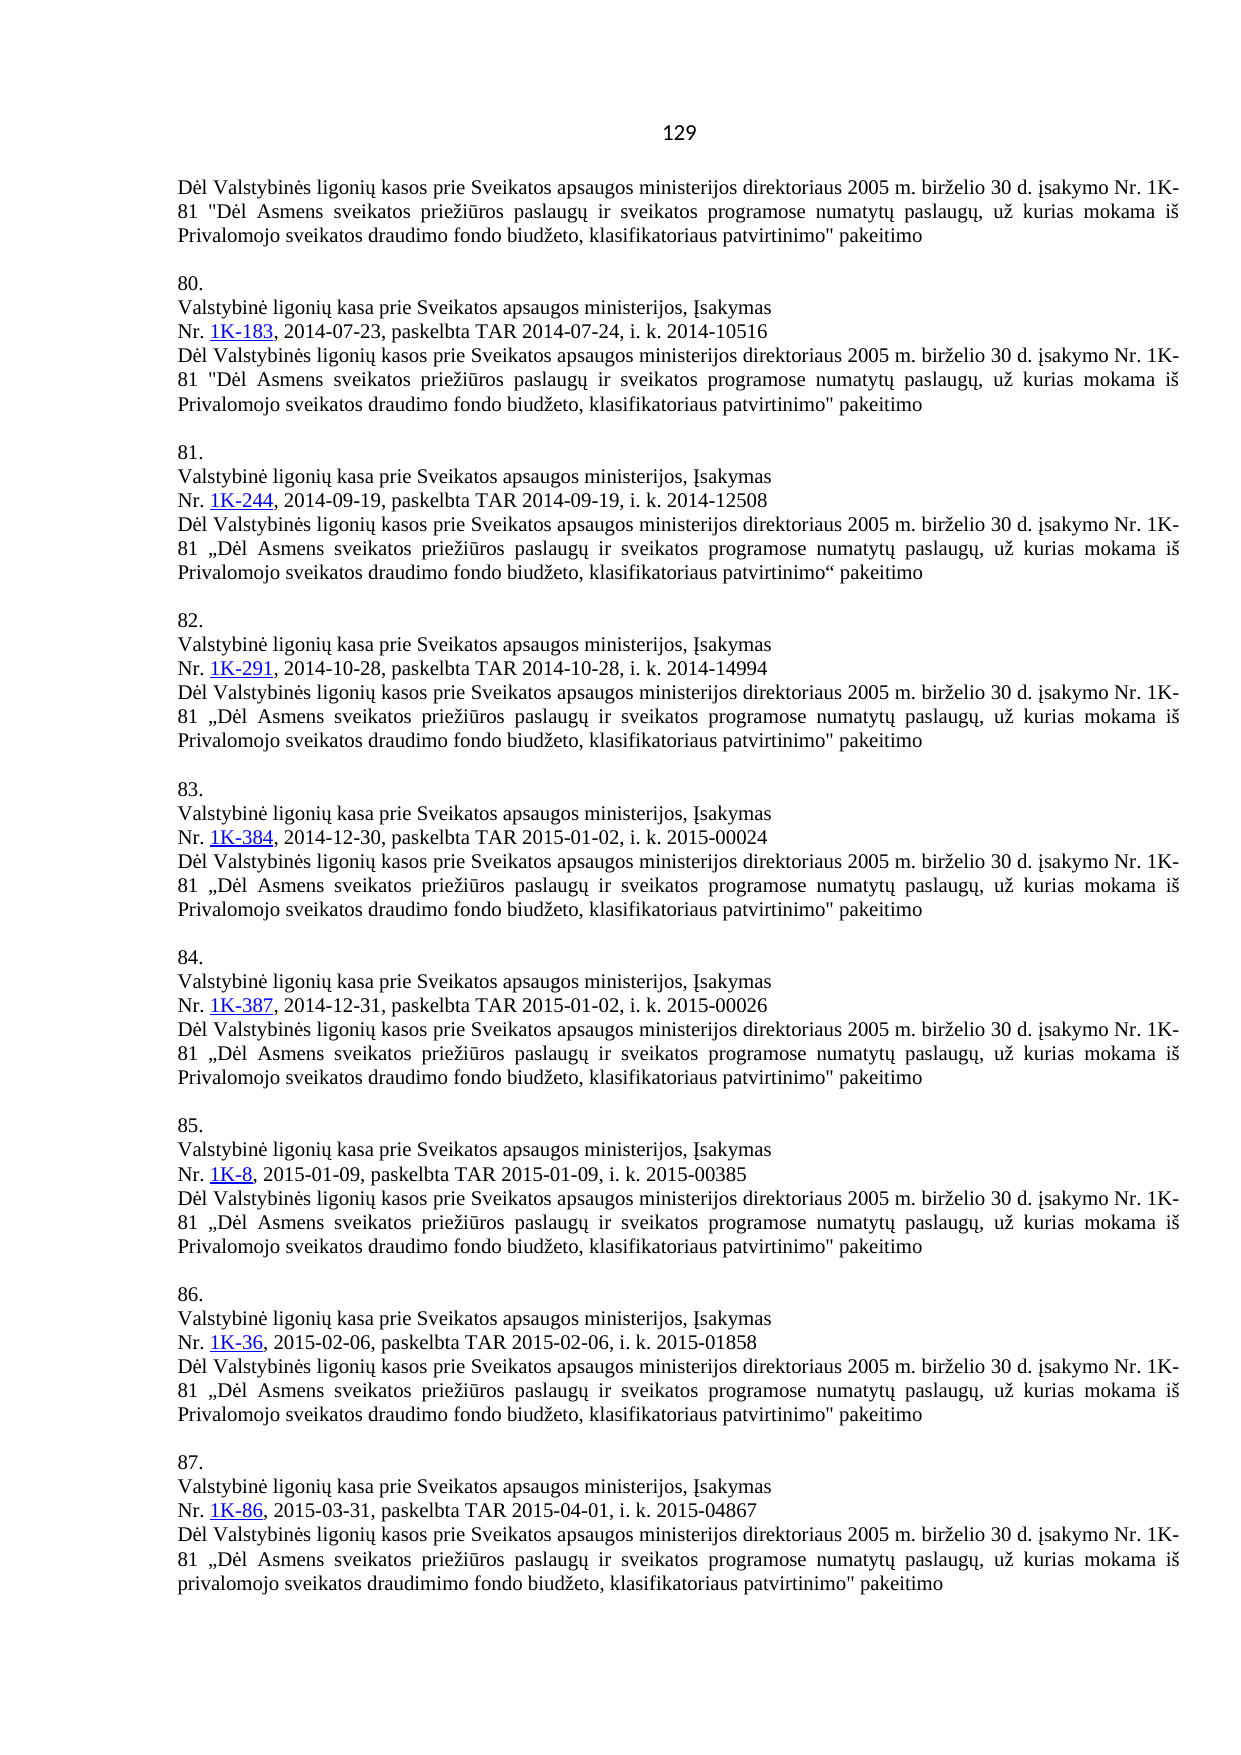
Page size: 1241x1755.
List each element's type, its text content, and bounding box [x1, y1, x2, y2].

text Valstybinė ligonių kasa prie Sveikatos apsaugos ministerijos, Įsakymas [177, 464, 1181, 488]
text 81. [177, 439, 1181, 464]
text Valstybinė ligonių kasa prie Sveikatos apsaugos ministerijos, Įsakymas [177, 632, 1181, 656]
text Dėl Valstybinės ligonių kasos prie Sveikatos apsaugos ministerijos direktoriaus 2005 m. birželio 30 d. įsakymo Nr. 1K-81 "Dėl Asmens sveikatos priežiūros paslaugų ir sveikatos programose numatytų paslaugų, už kurias mokama iš Privalomojo sveikatos draudimo fondo biudžeto, klasifikatoriaus patvirtinimo" pakeitimo [177, 343, 1181, 416]
text Dėl Valstybinės ligonių kasos prie Sveikatos apsaugos ministerijos direktoriaus 2005 m. birželio 30 d. įsakymo Nr. 1K-81 „Dėl Asmens sveikatos priežiūros paslaugų ir sveikatos programose numatytų paslaugų, už kurias mokama iš Privalomojo sveikatos draudimo fondo biudžeto, klasifikatoriaus patvirtinimo" pakeitimo [177, 849, 1181, 921]
text Nr. 1K-244, 2014-09-19, paskelbta TAR 2014-09-19, i. k. 2014-12508 [177, 488, 1181, 512]
text Nr. 1K-86, 2015-03-31, paskelbta TAR 2015-04-01, i. k. 2015-04867 [177, 1498, 1181, 1522]
text Dėl Valstybinės ligonių kasos prie Sveikatos apsaugos ministerijos direktoriaus 2005 m. birželio 30 d. įsakymo Nr. 1K-81 „Dėl Asmens sveikatos priežiūros paslaugų ir sveikatos programose numatytų paslaugų, už kurias mokama iš Privalomojo sveikatos draudimo fondo biudžeto, klasifikatoriaus patvirtinimo" pakeitimo [177, 1354, 1181, 1426]
text Nr. 1K-8, 2015-01-09, paskelbta TAR 2015-01-09, i. k. 2015-00385 [177, 1161, 1181, 1186]
text Nr. 1K-291, 2014-10-28, paskelbta TAR 2014-10-28, i. k. 2014-14994 [177, 656, 1181, 680]
text Nr. 1K-387, 2014-12-31, paskelbta TAR 2015-01-02, i. k. 2015-00026 [177, 993, 1181, 1017]
text Valstybinė ligonių kasa prie Sveikatos apsaugos ministerijos, Įsakymas [177, 1137, 1181, 1161]
text Nr. 1K-384, 2014-12-30, paskelbta TAR 2015-01-02, i. k. 2015-00024 [177, 824, 1181, 849]
text Valstybinė ligonių kasa prie Sveikatos apsaugos ministerijos, Įsakymas [177, 969, 1181, 993]
text Dėl Valstybinės ligonių kasos prie Sveikatos apsaugos ministerijos direktoriaus 2005 m. birželio 30 d. įsakymo Nr. 1K-81 „Dėl Asmens sveikatos priežiūros paslaugų ir sveikatos programose numatytų paslaugų, už kurias mokama iš Privalomojo sveikatos draudimo fondo biudžeto, klasifikatoriaus patvirtinimo" pakeitimo [177, 1017, 1181, 1089]
text 84. [177, 945, 1181, 969]
text Dėl Valstybinės ligonių kasos prie Sveikatos apsaugos ministerijos direktoriaus 2005 m. birželio 30 d. įsakymo Nr. 1K-81 „Dėl Asmens sveikatos priežiūros paslaugų ir sveikatos programose numatytų paslaugų, už kurias mokama iš Privalomojo sveikatos draudimo fondo biudžeto, klasifikatoriaus patvirtinimo" pakeitimo [177, 680, 1181, 752]
text Valstybinė ligonių kasa prie Sveikatos apsaugos ministerijos, Įsakymas [177, 1474, 1181, 1498]
text 87. [177, 1450, 1181, 1474]
text Nr. 1K-36, 2015-02-06, paskelbta TAR 2015-02-06, i. k. 2015-01858 [177, 1330, 1181, 1354]
text 85. [177, 1113, 1181, 1137]
text 83. [177, 776, 1181, 801]
text Valstybinė ligonių kasa prie Sveikatos apsaugos ministerijos, Įsakymas [177, 801, 1181, 824]
text 80. [177, 271, 1181, 295]
text Nr. 1K-183, 2014-07-23, paskelbta TAR 2014-07-24, i. k. 2014-10516 [177, 319, 1181, 343]
text Valstybinė ligonių kasa prie Sveikatos apsaugos ministerijos, Įsakymas [177, 1306, 1181, 1330]
text Dėl Valstybinės ligonių kasos prie Sveikatos apsaugos ministerijos direktoriaus 2005 m. birželio 30 d. įsakymo Nr. 1K-81 "Dėl Asmens sveikatos priežiūros paslaugų ir sveikatos programose numatytų paslaugų, už kurias mokama iš Privalomojo sveikatos draudimo fondo biudžeto, klasifikatoriaus patvirtinimo" pakeitimo [177, 175, 1181, 247]
text Dėl Valstybinės ligonių kasos prie Sveikatos apsaugos ministerijos direktoriaus 2005 m. birželio 30 d. įsakymo Nr. 1K-81 „Dėl Asmens sveikatos priežiūros paslaugų ir sveikatos programose numatytų paslaugų, už kurias mokama iš privalomojo sveikatos draudimimo fondo biudžeto, klasifikatoriaus patvirtinimo" pakeitimo [177, 1522, 1181, 1594]
text 82. [177, 608, 1181, 632]
text Valstybinė ligonių kasa prie Sveikatos apsaugos ministerijos, Įsakymas [177, 295, 1181, 319]
text Dėl Valstybinės ligonių kasos prie Sveikatos apsaugos ministerijos direktoriaus 2005 m. birželio 30 d. įsakymo Nr. 1K-81 „Dėl Asmens sveikatos priežiūros paslaugų ir sveikatos programose numatytų paslaugų, už kurias mokama iš Privalomojo sveikatos draudimo fondo biudžeto, klasifikatoriaus patvirtinimo“ pakeitimo [177, 512, 1181, 584]
text Dėl Valstybinės ligonių kasos prie Sveikatos apsaugos ministerijos direktoriaus 2005 m. birželio 30 d. įsakymo Nr. 1K-81 „Dėl Asmens sveikatos priežiūros paslaugų ir sveikatos programose numatytų paslaugų, už kurias mokama iš Privalomojo sveikatos draudimo fondo biudžeto, klasifikatoriaus patvirtinimo" pakeitimo [177, 1186, 1181, 1258]
text 86. [177, 1282, 1181, 1306]
